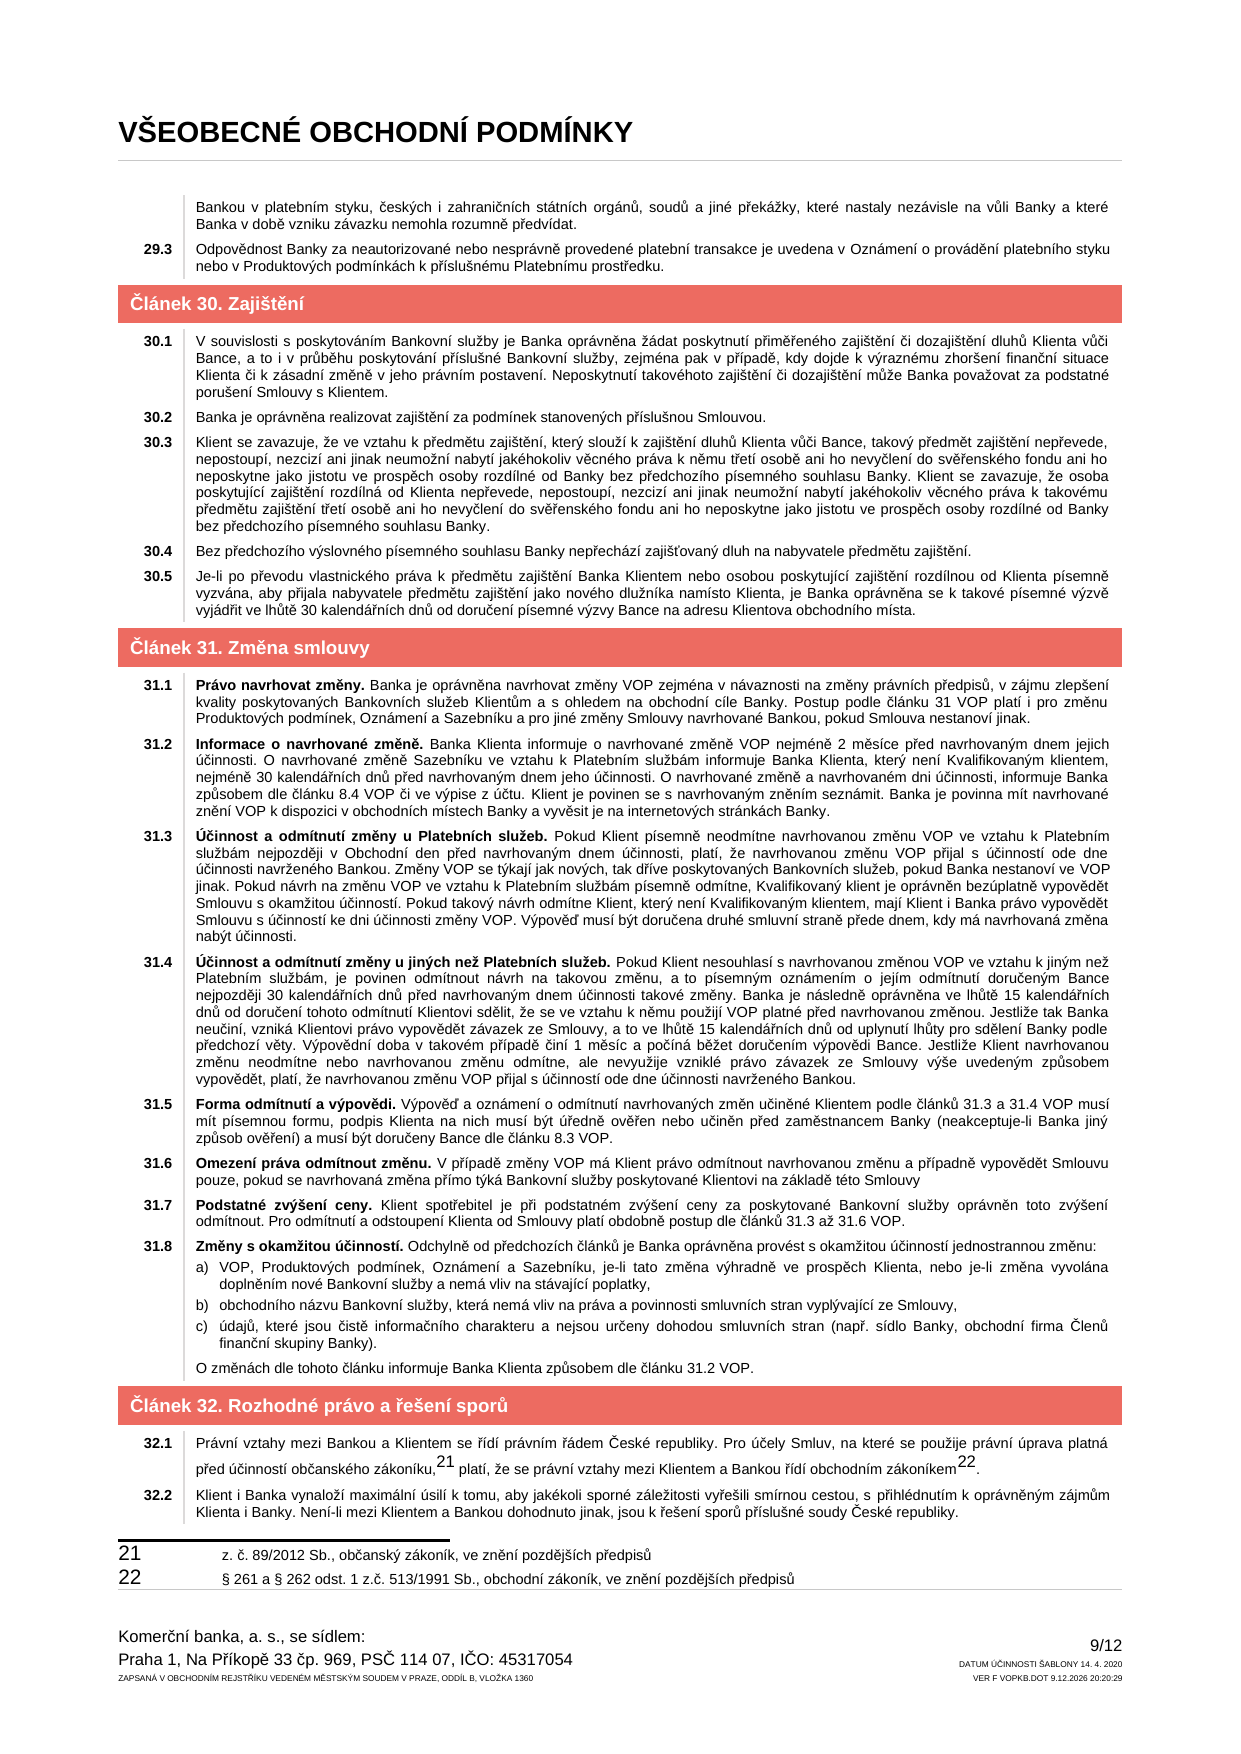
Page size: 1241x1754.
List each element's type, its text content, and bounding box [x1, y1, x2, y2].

table_cell Článek 32. Rozhodné právo a řešení sporů [118, 1386, 1122, 1425]
table_cell [118, 195, 183, 237]
table_cell Právní vztahy mezi Bankou a Klientem se řídí právním řádem České republiky. Pro účely Smluv, na které se použije právní úprava platná před účinností občanského zákoníku, platí, že se právní vztahy mezi Klientem a Bankou řídí obchodním zákoníkem. [185, 1431, 1122, 1482]
table_cell [118, 323, 1122, 329]
table_cell [118, 1425, 1122, 1431]
table_cell 30.3 [118, 430, 183, 538]
table_cell 31.2 [118, 731, 183, 823]
table_cell [118, 667, 1122, 672]
table_cell 29.3 [118, 237, 183, 279]
table_cell Banka je oprávněna realizovat zajištění za podmínek stanovených příslušnou Smlouvou. [185, 404, 1122, 429]
table_cell Účinnost a odmítnutí změny u jiných než Platebních služeb. Pokud Klient nesouhlasí s navrhovanou změnou VOP ve vztahu k jiným než Platebním službám, je povinen odmítnout návrh na takovou změnu, a to písemným oznámením o jejím odmítnutí doručeným Bance nejpozději 30 kalendářních dnů před navrhovaným dnem účinnosti takové změny. Banka je následně oprávněna ve lhůtě 15 kalendářních dnů od doručení tohoto odmítnutí Klientovi sdělit, že se ve vztahu k němu použijí VOP platné před navrhovanou změnou. Jestliže tak Banka neučiní, vzniká Klientovi právo vypovědět závazek ze Smlouvy, a to ve lhůtě 15 kalendářních dnů od uplynutí lhůty pro sdělení Banky podle předchozí věty. Výpovědní doba v takovém případě činí 1 měsíc a počíná běžet doručením výpovědi Bance. Jestliže Klient navrhovanou změnu neodmítne nebo navrhovanou změnu odmítne, ale nevyužije vzniklé právo závazek ze Smlouvy výše uvedeným způsobem vypovědět, platí, že navrhovanou změnu VOP přijal s účinností ode dne účinnosti navrženého Bankou. [185, 949, 1122, 1092]
table_cell [118, 279, 1122, 284]
table_cell 30.2 [118, 404, 183, 429]
table_cell 31.6 [118, 1150, 183, 1192]
table_cell 31.4 [118, 949, 183, 1092]
table_cell Klient se zavazuje, že ve vztahu k předmětu zajištění, který slouží k zajištění dluhů Klienta vůči Bance, takový předmět zajištění nepřevede, nepostoupí, nezcizí ani jinak neumožní nabytí jakéhokoliv věcného práva k němu třetí osobě ani ho nevyčlení do svěřenského fondu ani ho neposkytne jako jistotu ve prospěch osoby rozdílné od Banky bez předchozího písemného souhlasu Banky. Klient se zavazuje, že osoba poskytující zajištění rozdílná od Klienta nepřevede, nepostoupí, nezcizí ani jinak neumožní nabytí jakéhokoliv věcného práva k takovému předmětu zajištění třetí osobě ani ho nevyčlení do svěřenského fondu ani ho neposkytne jako jistotu ve prospěch osoby rozdílné od Banky bez předchozího písemného souhlasu Banky. [185, 430, 1122, 538]
table_cell Účinnost a odmítnutí změny u Platebních služeb. Pokud Klient písemně neodmítne navrhovanou změnu VOP ve vztahu k Platebním službám nejpozději v Obchodní den před navrhovaným dnem účinnosti, platí, že navrhovanou změnu VOP přijal s účinností ode dne účinnosti navrženého Bankou. Změny VOP se týkají jak nových, tak dříve poskytovaných Bankovních služeb, pokud Banka nestanoví ve VOP jinak. Pokud návrh na změnu VOP ve vztahu k Platebním službám písemně odmítne, Kvalifikovaný klient je oprávněn bezúplatně vypovědět Smlouvu s okamžitou účinností. Pokud takový návrh odmítne Klient, který není Kvalifikovaným klientem, mají Klient i Banka právo vypovědět Smlouvu s účinností ke dni účinnosti změny VOP. Výpověď musí být doručena druhé smluvní straně přede dnem, kdy má navrhovaná změna nabýt účinnosti. [185, 823, 1122, 949]
table_cell 31.5 [118, 1092, 183, 1150]
table_cell Je-li po převodu vlastnického práva k předmětu zajištění Banka Klientem nebo osobou poskytující zajištění rozdílnou od Klienta písemně vyzvána, aby přijala nabyvatele předmětu zajištění jako nového dlužníka namísto Klienta, je Banka oprávněna se k takové písemné výzvě vyjádřit ve lhůtě 30 kalendářních dnů od doručení písemné výzvy Bance na adresu Klientova obchodního místa. [185, 564, 1122, 622]
table_cell 30.5 [118, 564, 183, 622]
table_cell 31.1 [118, 673, 183, 731]
table_cell 32.2 [118, 1482, 183, 1524]
table_cell Omezení práva odmítnout změnu. V případě změny VOP má Klient právo odmítnout navrhovanou změnu a případně vypovědět Smlouvu pouze, pokud se navrhovaná změna přímo týká Bankovní služby poskytované Klientovi na základě této Smlouvy [185, 1150, 1122, 1192]
table_cell 30.1 [118, 329, 183, 404]
table_cell 31.7 [118, 1192, 183, 1234]
table_cell Klient i Banka vynaloží maximální úsilí k tomu, aby jakékoli sporné záležitosti vyřešili smírnou cestou, s přihlédnutím k oprávněným zájmům Klienta i Banky. Není-li mezi Klientem a Bankou dohodnuto jinak, jsou k řešení sporů příslušné soudy České republiky. [185, 1482, 1122, 1524]
table_cell 32.1 [118, 1431, 183, 1482]
table_cell Článek 30. Zajištění [118, 285, 1122, 323]
table_cell Bez předchozího výslovného písemného souhlasu Banky nepřechází zajišťovaný dluh na nabyvatele předmětu zajištění. [185, 539, 1122, 563]
table_cell Změny s okamžitou účinností. Odchylně od předchozích článků je Banka oprávněna provést s okamžitou účinností jednostrannou změnu: VOP, Produktových podmínek, Oznámení a Sazebníku, je-li tato změna výhradně ve prospěch Klienta, nebo je-li změna vyvolána doplněním nové Bankovní služby a nemá vliv na stávající poplatky, obchodního názvu Bankovní služby, která nemá vliv na práva a povinnosti smluvních stran vyplývající ze Smlouvy, údajů, které jsou čistě informačního charakteru a nejsou určeny dohodou smluvních stran (např. sídlo Banky, obchodní firma Členů finanční skupiny Banky). O změnách dle tohoto článku informuje Banka Klienta způsobem dle článku 31.2 VOP. [185, 1234, 1122, 1381]
table_cell Forma odmítnutí a výpovědi. Výpověď a oznámení o odmítnutí navrhovaných změn učiněné Klientem podle článků 31.3 a 31.4 VOP musí mít písemnou formu, podpis Klienta na nich musí být úředně ověřen nebo učiněn před zaměstnancem Banky (neakceptuje-li Banka jiný způsob ověření) a musí být doručeny Bance dle článku 8.3 VOP. [185, 1092, 1122, 1150]
table_cell 31.3 [118, 823, 183, 949]
table_cell 30.4 [118, 539, 183, 563]
table_cell Článek 31. Změna smlouvy [118, 628, 1122, 667]
table_cell [118, 622, 1122, 628]
table_cell 31.8 [118, 1234, 183, 1381]
table_cell Informace o navrhované změně. Banka Klienta informuje o navrhované změně VOP nejméně 2 měsíce před navrhovaným dnem jejich účinnosti. O navrhované změně Sazebníku ve vztahu k Platebním službám informuje Banka Klienta, který není Kvalifikovaným klientem, nejméně 30 kalendářních dnů před navrhovaným dnem jeho účinnosti. O navrhované změně a navrhovaném dni účinnosti, informuje Banka způsobem dle článku 8.4 VOP či ve výpise z účtu. Klient je povinen se s navrhovaným zněním seznámit. Banka je povinna mít navrhované znění VOP k dispozici v obchodních místech Banky a vyvěsit je na internetových stránkách Banky. [185, 731, 1122, 823]
table_cell Právo navrhovat změny. Banka je oprávněna navrhovat změny VOP zejména v návaznosti na změny právních předpisů, v zájmu zlepšení kvality poskytovaných Bankovních služeb Klientům a s ohledem na obchodní cíle Banky. Postup podle článku 31 VOP platí i pro změnu Produktových podmínek, Oznámení a Sazebníku a pro jiné změny Smlouvy navrhované Bankou, pokud Smlouva nestanoví jinak. [185, 673, 1122, 731]
table_cell Podstatné zvýšení ceny. Klient spotřebitel je při podstatném zvýšení ceny za poskytované Bankovní služby oprávněn toto zvýšení odmítnout. Pro odmítnutí a odstoupení Klienta od Smlouvy platí obdobně postup dle článků 31.3 až 31.6 VOP. [185, 1192, 1122, 1234]
table_cell Bankou v platebním styku, českých i zahraničních státních orgánů, soudů a jiné překážky, které nastaly nezávisle na vůli Banky a které Banka v době vzniku závazku nemohla rozumně předvídat. [185, 195, 1122, 237]
table_cell V souvislosti s poskytováním Bankovní služby je Banka oprávněna žádat poskytnutí přiměřeného zajištění či dozajištění dluhů Klienta vůči Bance, a to i v průběhu poskytování příslušné Bankovní služby, zejména pak v případě, kdy dojde k výraznému zhoršení finanční situace Klienta či k zásadní změně v jeho právním postavení. Neposkytnutí takovéhoto zajištění či dozajištění může Banka považovat za podstatné porušení Smlouvy s Klientem. [185, 329, 1122, 404]
table_cell Odpovědnost Banky za neautorizované nebo nesprávně provedené platební transakce je uvedena v Oznámení o provádění platebního styku nebo v Produktových podmínkách k příslušnému Platebnímu prostředku. [185, 237, 1122, 279]
table_cell [118, 1381, 1122, 1386]
